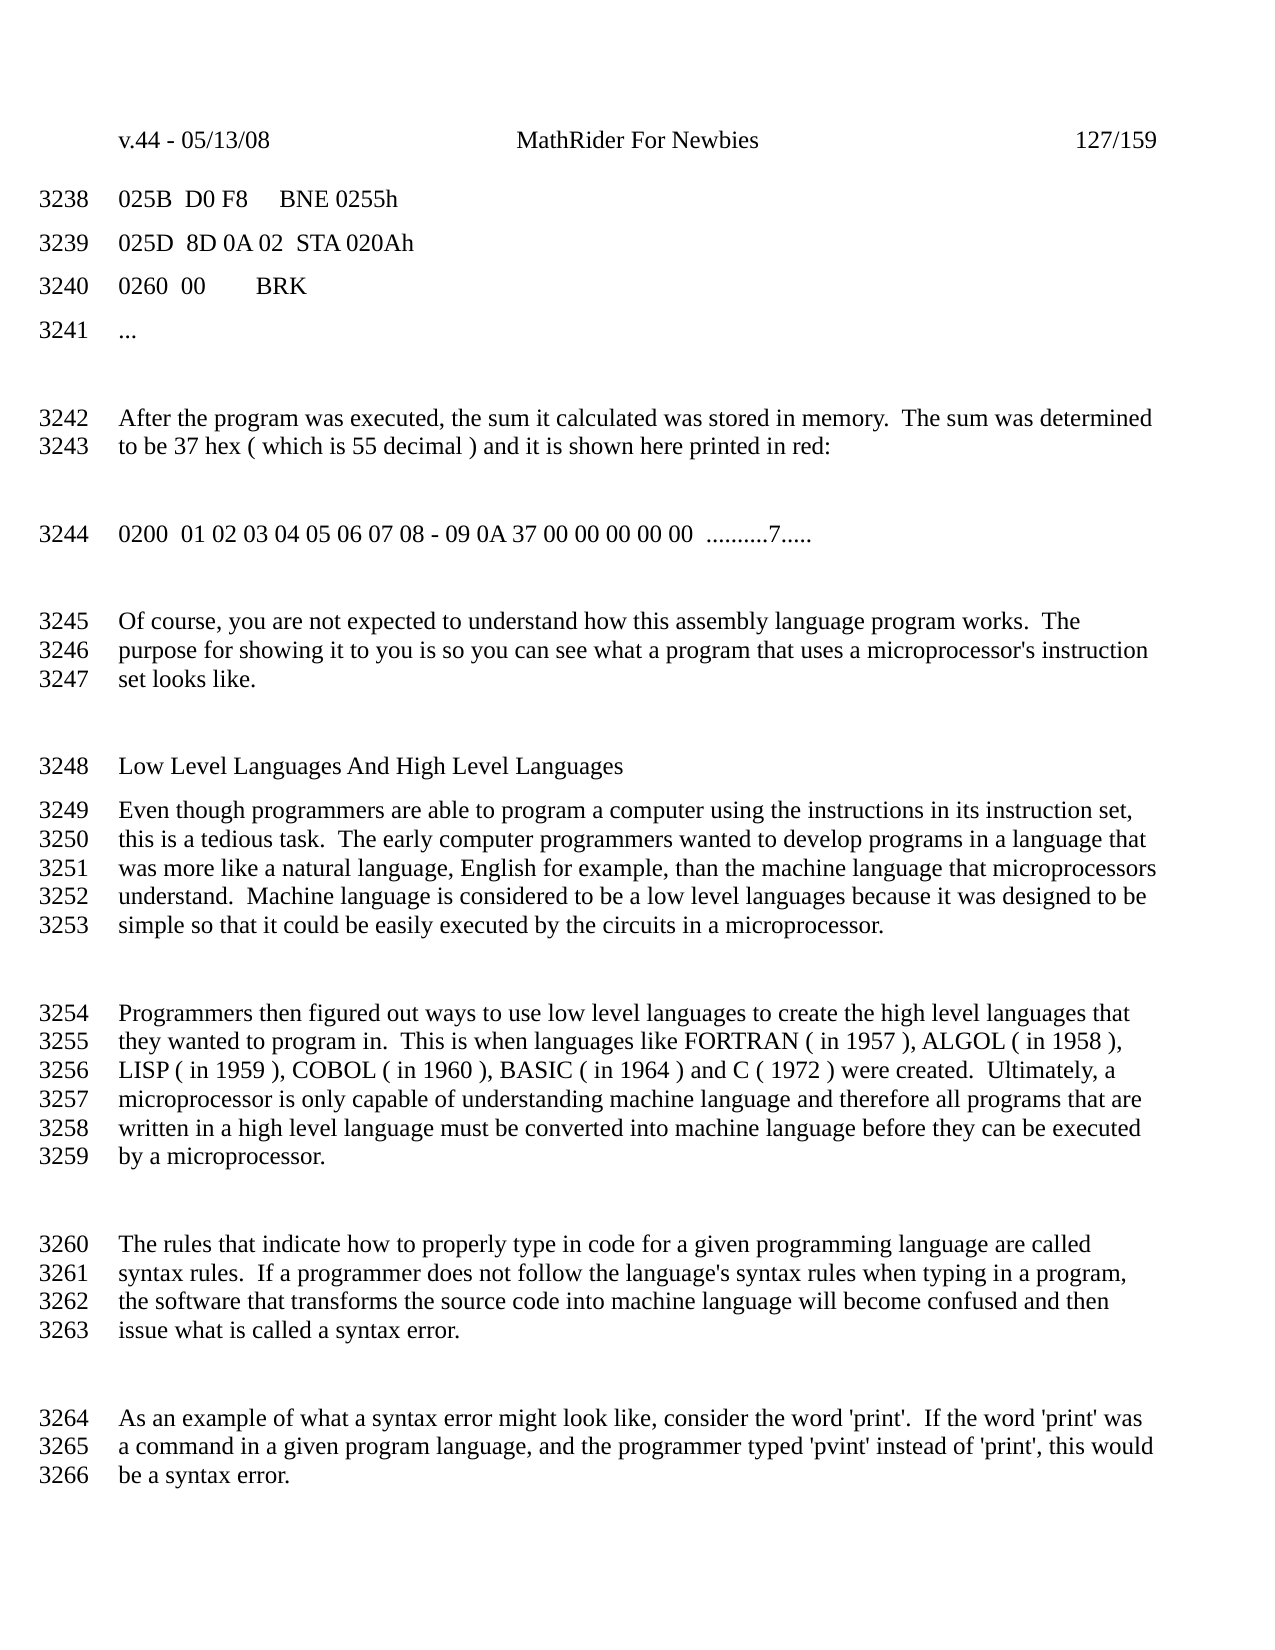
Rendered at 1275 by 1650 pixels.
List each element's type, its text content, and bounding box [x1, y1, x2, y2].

text Programmers then figured out ways to use low level languages to create the high level languages that they wanted to program in. This is when languages like FORTRAN ( in 1957 ), ALGOL ( in 1958 ), LISP ( in 1959 ), COBOL ( in 1960 ), BASIC ( in 1964 ) and C ( 1972 ) were created. Ultimately, a microprocessor is only capable of understanding machine language and therefore all programs that are written in a high level language must be converted into machine language before they can be executed by a microprocessor. [118, 998, 1157, 1170]
text Even though programmers are able to program a computer using the instructions in its instruction set, this is a tedious task. The early computer programmers wanted to develop programs in a language that was more like a natural language, English for example, than the machine language that microprocessors understand. Machine language is considered to be a low level languages because it was designed to be simple so that it could be easily executed by the circuits in a microprocessor. [118, 795, 1157, 939]
text 025B D0 F8 BNE 0255h [118, 184, 1157, 213]
text 0260 00 BRK [118, 271, 1157, 300]
text ... [118, 315, 1157, 344]
text The rules that indicate how to properly type in code for a given programming language are called syntax rules. If a programmer does not follow the language's syntax rules when typing in a program, the software that transforms the source code into machine language will become confused and then issue what is called a syntax error. [118, 1229, 1157, 1344]
text Of course, you are not expected to understand how this assembly language program works. The purpose for showing it to you is so you can see what a program that uses a microprocessor's instruction set looks like. [118, 606, 1157, 693]
text As an example of what a syntax error might look like, consider the word 'print'. If the word 'print' was a command in a given program language, and the programmer typed 'pvint' instead of 'print', this would be a syntax error. [118, 1403, 1157, 1489]
text Low Level Languages And High Level Languages [118, 751, 1157, 780]
text 025D 8D 0A 02 STA 020Ah [118, 228, 1157, 256]
text After the program was executed, the sum it calculated was stored in memory. The sum was determined to be 37 hex ( which is 55 decimal ) and it is shown here printed in red: [118, 403, 1157, 460]
text 0200 01 02 03 04 05 06 07 08 - 09 0A 37 00 00 00 00 00 ..........7..... [118, 519, 1157, 548]
